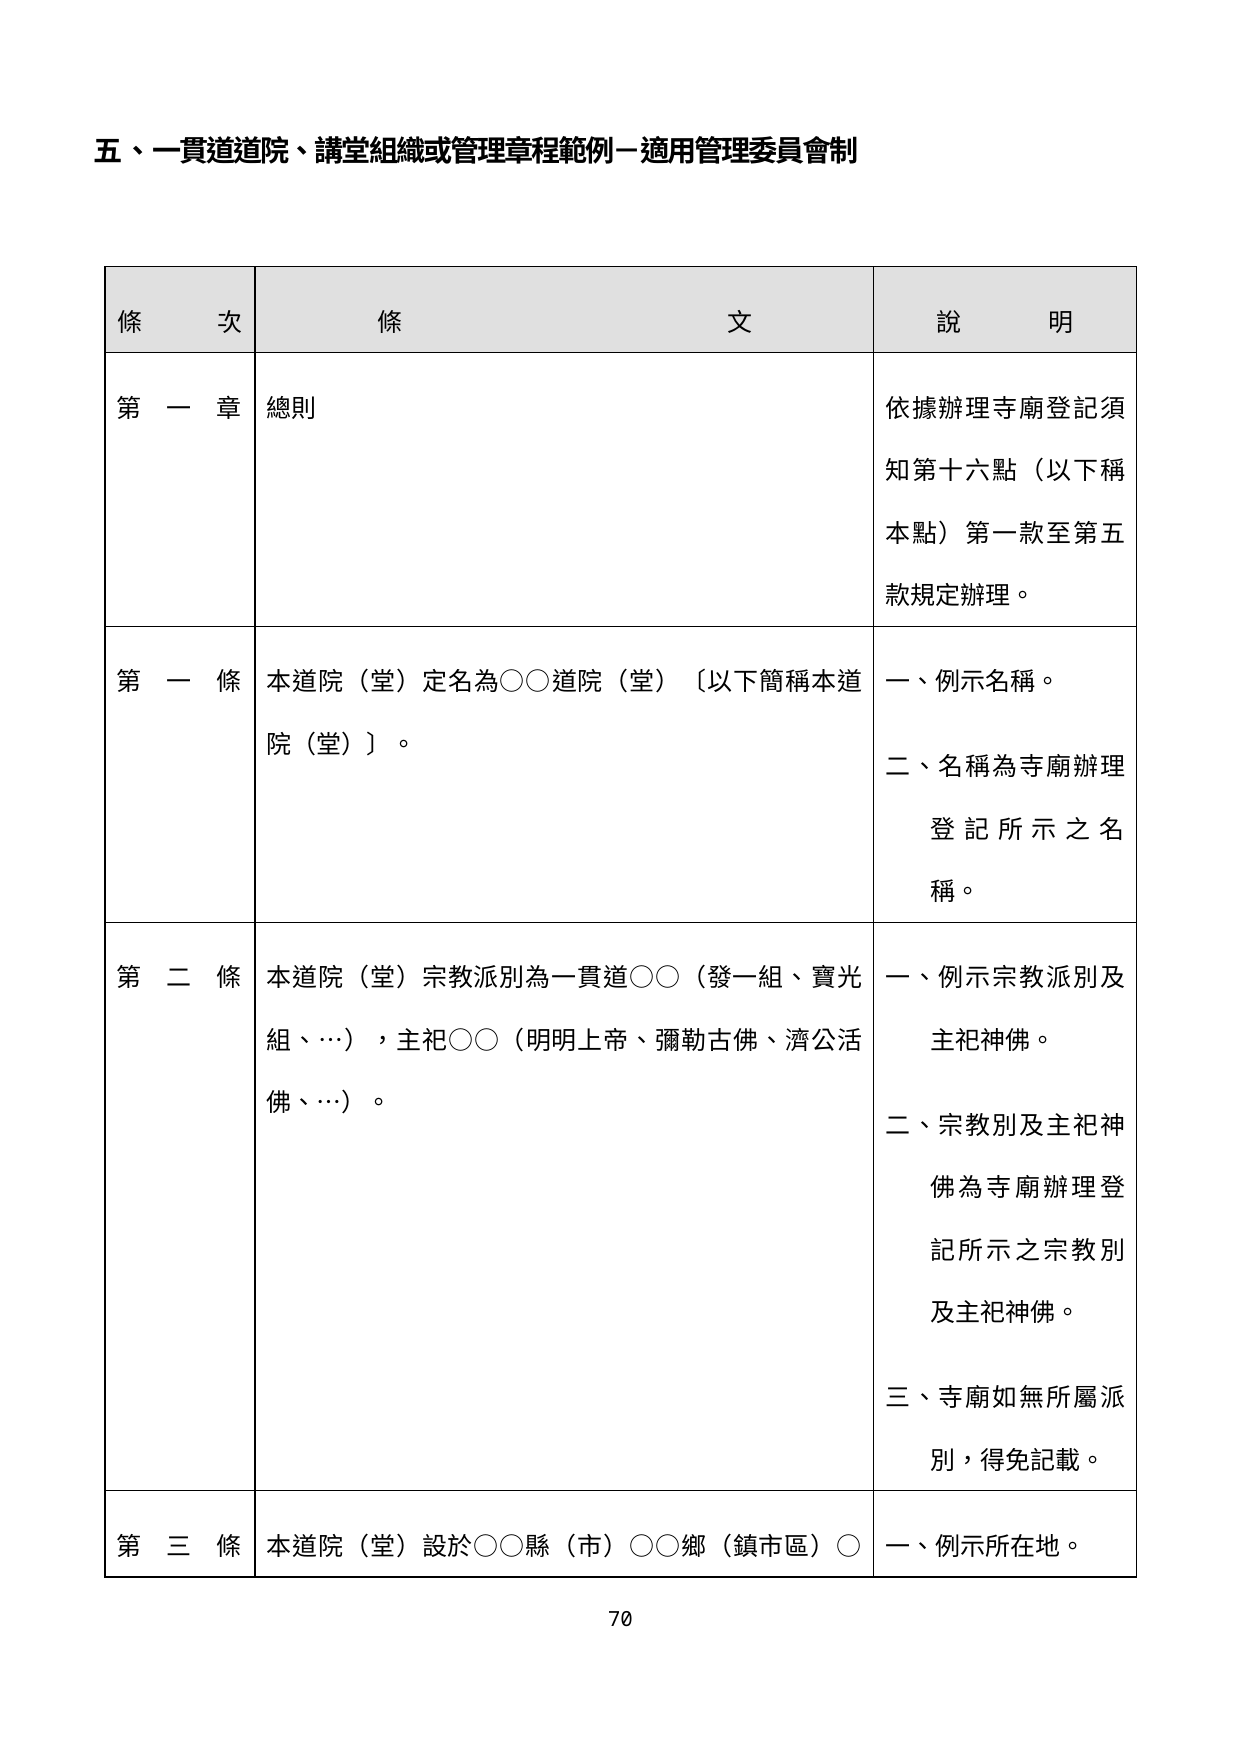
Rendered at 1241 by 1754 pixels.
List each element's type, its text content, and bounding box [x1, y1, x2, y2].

table_cell 一、例示所在地。 [874, 1491, 1136, 1576]
table_cell 本道院（堂）宗教派別為一貫道○○（發一組、寶光組、…），主祀○○（明明上帝、彌勒古佛、濟公活佛、…）。 [256, 923, 873, 1490]
table_header 條 次 [106, 267, 254, 352]
table_cell 第 一 條 [106, 627, 254, 922]
text 五、一貫道道院、講堂組織或管理章程範例－適用管理委員會制 [94, 107, 1053, 170]
table_cell 依據辦理寺廟登記須知第十六點（以下稱本點）第一款至第五款規定辦理。 [874, 353, 1136, 626]
table_cell 一、例示宗教派別及主祀神佛。 二、宗教別及主祀神佛為寺廟辦理登記所示之宗教別及主祀神佛。 三、寺廟如無所屬派別，得免記載。 [874, 923, 1136, 1490]
table_cell 本道院（堂）設於○○縣（市）○○鄉（鎮市區）○ [256, 1491, 873, 1576]
table_cell 第 三 條 [106, 1491, 254, 1576]
table_cell 第 一 章 [106, 353, 254, 626]
table_cell 一、例示名稱。 二、名稱為寺廟辦理登記所示之名稱。 [874, 627, 1136, 922]
table_header 條 文 [256, 267, 873, 352]
table_header 說 明 [874, 267, 1136, 352]
table_cell 本道院（堂）定名為○○道院（堂）〔以下簡稱本道院（堂）〕。 [256, 627, 873, 922]
table_cell 第 二 條 [106, 923, 254, 1490]
table_cell 總則 [256, 353, 873, 626]
